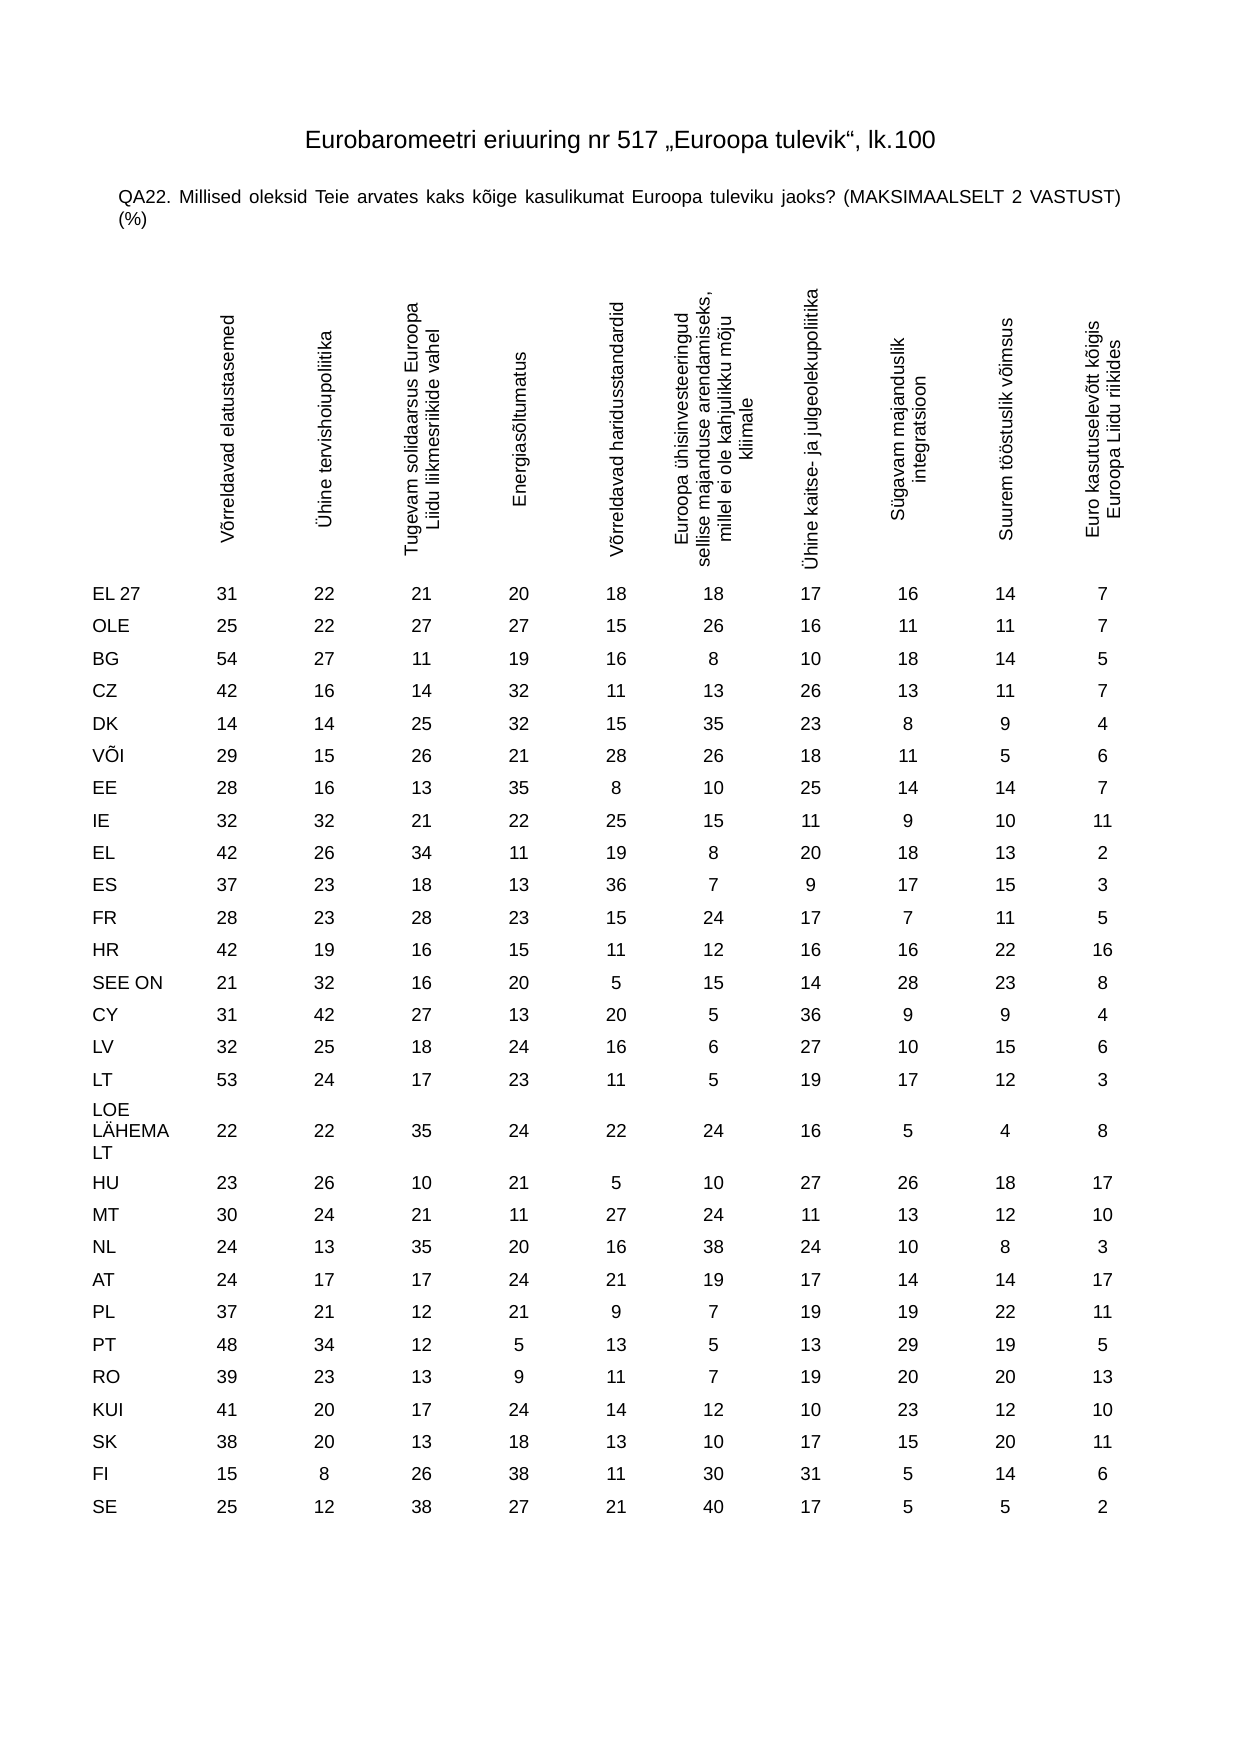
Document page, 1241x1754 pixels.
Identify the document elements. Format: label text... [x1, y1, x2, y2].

table_cell 5 [665, 1328, 762, 1361]
table_cell 21 [275, 1296, 373, 1328]
table_cell 15 [956, 1031, 1054, 1063]
table_cell 27 [567, 1199, 664, 1231]
table_cell 7 [1054, 772, 1151, 804]
table_cell 13 [470, 869, 567, 901]
table_cell 42 [178, 836, 275, 869]
table_cell 13 [373, 1361, 470, 1393]
table_cell 37 [178, 1296, 275, 1328]
table_cell 22 [567, 1096, 664, 1166]
table_cell 13 [859, 1199, 956, 1231]
table_cell 32 [275, 804, 373, 836]
table_cell 26 [665, 610, 762, 642]
table_cell 18 [373, 1031, 470, 1063]
table_cell 24 [470, 1031, 567, 1063]
table_cell 16 [275, 675, 373, 707]
table_cell 9 [859, 999, 956, 1031]
table_cell 9 [762, 869, 859, 901]
table_cell 8 [956, 1231, 1054, 1263]
table_cell 22 [956, 934, 1054, 966]
table_cell 5 [956, 739, 1054, 772]
table_cell 14 [859, 1263, 956, 1296]
table_cell 28 [178, 901, 275, 934]
table_cell 24 [178, 1231, 275, 1263]
table_cell 14 [762, 966, 859, 998]
table_cell 9 [956, 707, 1054, 739]
table_cell 5 [859, 1096, 956, 1166]
table_cell 35 [665, 707, 762, 739]
table_cell 27 [762, 1031, 859, 1063]
table_cell 11 [956, 675, 1054, 707]
table_cell 13 [373, 1425, 470, 1458]
table_cell 14 [956, 1263, 1054, 1296]
table_cell 26 [762, 675, 859, 707]
table_cell 41 [178, 1393, 275, 1425]
table_cell 25 [762, 772, 859, 804]
table_cell 5 [665, 999, 762, 1031]
table_cell 32 [178, 1031, 275, 1063]
table_cell 17 [1054, 1263, 1151, 1296]
table_cell LOE LÄHEMALT [89, 1096, 178, 1166]
table_cell 11 [567, 1458, 664, 1490]
table_cell 25 [178, 1490, 275, 1522]
table_cell 10 [762, 1393, 859, 1425]
table_cell 14 [567, 1393, 664, 1425]
table_cell FR [89, 901, 178, 934]
table_cell 22 [956, 1296, 1054, 1328]
table_cell 16 [1054, 934, 1151, 966]
table_cell 15 [567, 610, 664, 642]
table_cell 18 [956, 1166, 1054, 1198]
table_cell 31 [762, 1458, 859, 1490]
table_cell 23 [275, 1361, 373, 1393]
table_header Võrreldavad elatustasemed [178, 282, 275, 577]
table_cell 4 [1054, 707, 1151, 739]
table_cell 27 [470, 1490, 567, 1522]
table_cell 8 [665, 836, 762, 869]
table_cell 24 [178, 1263, 275, 1296]
text QA22. Millised oleksid Teie arvates kaks kõige kasulikumat Euroopa tuleviku jaoks? (MAKSIMAALSELT 2 VASTUST) (%) [118, 186, 1122, 229]
table_cell 23 [470, 901, 567, 934]
table_cell 19 [956, 1328, 1054, 1361]
table_cell 3 [1054, 1063, 1151, 1096]
table_cell 53 [178, 1063, 275, 1096]
table_header Sügavam majanduslik integratsioon [859, 282, 956, 577]
table_cell EL [89, 836, 178, 869]
table_cell 9 [470, 1361, 567, 1393]
table_cell AT [89, 1263, 178, 1296]
table_cell 23 [762, 707, 859, 739]
table_cell 15 [470, 934, 567, 966]
table_cell 11 [956, 901, 1054, 934]
table_cell 12 [665, 1393, 762, 1425]
table_cell 35 [470, 772, 567, 804]
table_cell 2 [1054, 1490, 1151, 1522]
table_cell 22 [275, 577, 373, 610]
table_cell 19 [275, 934, 373, 966]
table_cell 26 [275, 836, 373, 869]
table_cell 9 [567, 1296, 664, 1328]
table_cell 20 [859, 1361, 956, 1393]
table_cell 20 [470, 966, 567, 998]
table_cell 17 [373, 1393, 470, 1425]
table_cell 19 [859, 1296, 956, 1328]
table_cell 19 [665, 1263, 762, 1296]
table_cell 22 [178, 1096, 275, 1166]
table_cell 17 [859, 869, 956, 901]
table_cell 36 [567, 869, 664, 901]
table_cell 19 [762, 1296, 859, 1328]
table_cell 40 [665, 1490, 762, 1522]
table_cell DK [89, 707, 178, 739]
table_cell 16 [567, 1031, 664, 1063]
table_cell 38 [373, 1490, 470, 1522]
table_cell 20 [762, 836, 859, 869]
table_cell 18 [859, 642, 956, 674]
table_cell 17 [275, 1263, 373, 1296]
table_cell 5 [567, 966, 664, 998]
table_header Tugevam solidaarsus Euroopa Liidu liikmesriikide vahel [373, 282, 470, 577]
table_cell 17 [373, 1263, 470, 1296]
table_cell 21 [178, 966, 275, 998]
table_cell 32 [178, 804, 275, 836]
table_cell 14 [859, 772, 956, 804]
table_cell 17 [762, 1490, 859, 1522]
table_cell 30 [178, 1199, 275, 1231]
table_cell 3 [1054, 1231, 1151, 1263]
table_cell 21 [567, 1263, 664, 1296]
table_cell 10 [373, 1166, 470, 1198]
table_cell 11 [567, 675, 664, 707]
table_cell 11 [956, 610, 1054, 642]
table_cell IE [89, 804, 178, 836]
table_cell 24 [470, 1096, 567, 1166]
table_cell 14 [956, 772, 1054, 804]
table_cell 28 [178, 772, 275, 804]
table_cell 17 [762, 577, 859, 610]
table_cell 36 [762, 999, 859, 1031]
table_cell 14 [956, 1458, 1054, 1490]
table_cell 23 [275, 869, 373, 901]
table_cell 54 [178, 642, 275, 674]
table_cell 14 [275, 707, 373, 739]
table_cell 16 [373, 966, 470, 998]
table_cell 5 [859, 1458, 956, 1490]
table_cell 15 [178, 1458, 275, 1490]
table_cell 16 [859, 577, 956, 610]
table_cell 11 [762, 1199, 859, 1231]
table_cell 11 [1054, 1425, 1151, 1458]
table_cell 17 [762, 901, 859, 934]
table_cell 11 [567, 1361, 664, 1393]
table_cell ES [89, 869, 178, 901]
table_cell 20 [275, 1393, 373, 1425]
table_cell 13 [275, 1231, 373, 1263]
table_cell FI [89, 1458, 178, 1490]
table_cell 16 [762, 610, 859, 642]
table_cell 22 [275, 1096, 373, 1166]
table_cell 12 [665, 934, 762, 966]
table_cell 38 [665, 1231, 762, 1263]
table_cell SE [89, 1490, 178, 1522]
table_cell 35 [373, 1096, 470, 1166]
table_cell 10 [665, 772, 762, 804]
table_cell 21 [373, 1199, 470, 1231]
table_cell 5 [567, 1166, 664, 1198]
table_cell 15 [567, 901, 664, 934]
table_cell 20 [956, 1361, 1054, 1393]
table_cell PL [89, 1296, 178, 1328]
table_cell 12 [373, 1296, 470, 1328]
table_cell 21 [470, 1166, 567, 1198]
table_cell 16 [275, 772, 373, 804]
table_cell VÕI [89, 739, 178, 772]
table_cell 18 [373, 869, 470, 901]
table_cell 16 [373, 934, 470, 966]
table_cell 26 [373, 1458, 470, 1490]
table_cell 28 [373, 901, 470, 934]
table_cell 27 [373, 610, 470, 642]
table_cell 26 [859, 1166, 956, 1198]
table_cell 15 [567, 707, 664, 739]
table_cell 19 [567, 836, 664, 869]
table_cell HU [89, 1166, 178, 1198]
table_cell 13 [1054, 1361, 1151, 1393]
table_cell MT [89, 1199, 178, 1231]
table_cell 5 [665, 1063, 762, 1096]
table_cell 16 [762, 1096, 859, 1166]
table_cell 31 [178, 999, 275, 1031]
table_cell 24 [762, 1231, 859, 1263]
table_cell CY [89, 999, 178, 1031]
table_cell 11 [470, 836, 567, 869]
table_cell 11 [567, 934, 664, 966]
table_cell 15 [859, 1425, 956, 1458]
table_cell 26 [275, 1166, 373, 1198]
table_cell CZ [89, 675, 178, 707]
table_cell 24 [470, 1263, 567, 1296]
table_cell 18 [762, 739, 859, 772]
table_cell 18 [567, 577, 664, 610]
table_cell 24 [665, 1199, 762, 1231]
table_header [89, 282, 178, 577]
table_cell 48 [178, 1328, 275, 1361]
table_header Suurem tööstuslik võimsus [956, 282, 1054, 577]
table_cell 32 [470, 675, 567, 707]
table_cell 23 [859, 1393, 956, 1425]
table_cell 34 [275, 1328, 373, 1361]
table_cell 13 [956, 836, 1054, 869]
table_cell 16 [859, 934, 956, 966]
table_cell KUI [89, 1393, 178, 1425]
table_header Euro kasutuselevõtt kõigis Euroopa Liidu riikides [1054, 282, 1151, 577]
table_header Energiasõltumatus [470, 282, 567, 577]
table_cell 19 [470, 642, 567, 674]
table_cell 18 [859, 836, 956, 869]
table_cell 25 [567, 804, 664, 836]
table_cell 13 [665, 675, 762, 707]
table_cell 35 [373, 1231, 470, 1263]
table_cell 37 [178, 869, 275, 901]
table_cell LV [89, 1031, 178, 1063]
table_cell 25 [275, 1031, 373, 1063]
table_cell 6 [1054, 1031, 1151, 1063]
table_cell 11 [859, 739, 956, 772]
table_cell 4 [956, 1096, 1054, 1166]
table_cell 21 [470, 1296, 567, 1328]
table_cell 10 [1054, 1199, 1151, 1231]
table_cell 12 [956, 1393, 1054, 1425]
table_cell 23 [178, 1166, 275, 1198]
table_cell 17 [373, 1063, 470, 1096]
table_cell 17 [762, 1263, 859, 1296]
table_cell BG [89, 642, 178, 674]
table_cell 8 [1054, 966, 1151, 998]
table_cell 5 [1054, 642, 1151, 674]
table_cell 18 [665, 577, 762, 610]
table_cell 27 [373, 999, 470, 1031]
table_cell 10 [665, 1425, 762, 1458]
table_cell 24 [470, 1393, 567, 1425]
table_cell 25 [178, 610, 275, 642]
table_cell SEE ON [89, 966, 178, 998]
table_cell 12 [275, 1490, 373, 1522]
table_cell 10 [859, 1031, 956, 1063]
table_cell 15 [665, 966, 762, 998]
table_cell 6 [1054, 739, 1151, 772]
table_cell 24 [665, 1096, 762, 1166]
table_cell 21 [470, 739, 567, 772]
table_header Euroopa ühisinvesteeringud sellise majanduse arendamiseks, millel ei ole kahjulikku mõju kliimale [665, 282, 762, 577]
table_cell 16 [762, 934, 859, 966]
table_cell 5 [859, 1490, 956, 1522]
table_cell 17 [1054, 1166, 1151, 1198]
table_cell 4 [1054, 999, 1151, 1031]
table_cell 20 [470, 577, 567, 610]
table_cell 12 [956, 1199, 1054, 1231]
table_cell 13 [762, 1328, 859, 1361]
table_cell 34 [373, 836, 470, 869]
table_cell 11 [470, 1199, 567, 1231]
table_cell 31 [178, 577, 275, 610]
table_cell 28 [859, 966, 956, 998]
table_cell 8 [1054, 1096, 1151, 1166]
table_cell 6 [665, 1031, 762, 1063]
table_cell 21 [373, 804, 470, 836]
table_cell 10 [1054, 1393, 1151, 1425]
table_cell 7 [1054, 577, 1151, 610]
table_cell 14 [956, 577, 1054, 610]
table_cell 10 [956, 804, 1054, 836]
table_cell 14 [956, 642, 1054, 674]
table_cell 8 [665, 642, 762, 674]
table_cell 10 [762, 642, 859, 674]
table_cell 20 [470, 1231, 567, 1263]
table_cell 7 [1054, 610, 1151, 642]
table_cell 16 [567, 642, 664, 674]
table_cell 13 [373, 772, 470, 804]
table_cell 32 [470, 707, 567, 739]
table_cell 7 [1054, 675, 1151, 707]
table_cell 11 [567, 1063, 664, 1096]
table_cell EL 27 [89, 577, 178, 610]
table_cell 24 [275, 1063, 373, 1096]
table_cell 11 [1054, 1296, 1151, 1328]
table_cell 7 [665, 1296, 762, 1328]
table_cell 22 [275, 610, 373, 642]
table_cell 7 [665, 1361, 762, 1393]
table_cell 29 [178, 739, 275, 772]
table_cell 30 [665, 1458, 762, 1490]
table_cell 27 [470, 610, 567, 642]
table_cell HR [89, 934, 178, 966]
table_cell 15 [665, 804, 762, 836]
table_cell NL [89, 1231, 178, 1263]
table_cell 15 [275, 739, 373, 772]
table_cell 8 [275, 1458, 373, 1490]
table_cell 10 [665, 1166, 762, 1198]
table_cell RO [89, 1361, 178, 1393]
table_cell 27 [275, 642, 373, 674]
table_cell 38 [178, 1425, 275, 1458]
table_cell 24 [665, 901, 762, 934]
table_cell 5 [956, 1490, 1054, 1522]
table_cell 26 [665, 739, 762, 772]
table_cell 24 [275, 1199, 373, 1231]
table_cell 5 [1054, 901, 1151, 934]
table_cell 20 [567, 999, 664, 1031]
table_cell 18 [470, 1425, 567, 1458]
table_header Võrreldavad haridusstandardid [567, 282, 664, 577]
table_cell PT [89, 1328, 178, 1361]
table_cell SK [89, 1425, 178, 1458]
table_cell 11 [762, 804, 859, 836]
table_cell 8 [567, 772, 664, 804]
table_cell 25 [373, 707, 470, 739]
table_cell 13 [567, 1328, 664, 1361]
table_cell 2 [1054, 836, 1151, 869]
table_cell 16 [567, 1231, 664, 1263]
table_cell 11 [373, 642, 470, 674]
table_cell 7 [665, 869, 762, 901]
table_cell 20 [275, 1425, 373, 1458]
table_cell 29 [859, 1328, 956, 1361]
table_cell 17 [859, 1063, 956, 1096]
table_cell 13 [470, 999, 567, 1031]
table_cell 32 [275, 966, 373, 998]
table_cell 9 [859, 804, 956, 836]
table_cell 11 [1054, 804, 1151, 836]
table_cell 19 [762, 1361, 859, 1393]
table_header Ühine tervishoiupoliitika [275, 282, 373, 577]
table_header Ühine kaitse- ja julgeolekupoliitika [762, 282, 859, 577]
table_cell 17 [762, 1425, 859, 1458]
table_cell 19 [762, 1063, 859, 1096]
table_cell 42 [178, 675, 275, 707]
table_cell 21 [373, 577, 470, 610]
table_cell 23 [275, 901, 373, 934]
table_cell 23 [470, 1063, 567, 1096]
table_cell 6 [1054, 1458, 1151, 1490]
table_cell 9 [956, 999, 1054, 1031]
table_cell 5 [470, 1328, 567, 1361]
table_cell 27 [762, 1166, 859, 1198]
table_cell 13 [859, 675, 956, 707]
table_cell 38 [470, 1458, 567, 1490]
table_cell 21 [567, 1490, 664, 1522]
table_cell LT [89, 1063, 178, 1096]
table_cell 39 [178, 1361, 275, 1393]
table_cell 12 [373, 1328, 470, 1361]
table_cell 15 [956, 869, 1054, 901]
table_cell 8 [859, 707, 956, 739]
table_cell 42 [178, 934, 275, 966]
table_cell 14 [373, 675, 470, 707]
table_cell 42 [275, 999, 373, 1031]
table_cell 20 [956, 1425, 1054, 1458]
table_cell 12 [956, 1063, 1054, 1096]
table_cell 22 [470, 804, 567, 836]
table_cell 5 [1054, 1328, 1151, 1361]
table_cell 10 [859, 1231, 956, 1263]
table_cell EE [89, 772, 178, 804]
table_cell 7 [859, 901, 956, 934]
table_cell 11 [859, 610, 956, 642]
table_cell 23 [956, 966, 1054, 998]
table_cell 26 [373, 739, 470, 772]
table_cell 14 [178, 707, 275, 739]
table_cell 13 [567, 1425, 664, 1458]
table_cell 3 [1054, 869, 1151, 901]
table_cell OLE [89, 610, 178, 642]
table_cell 28 [567, 739, 664, 772]
